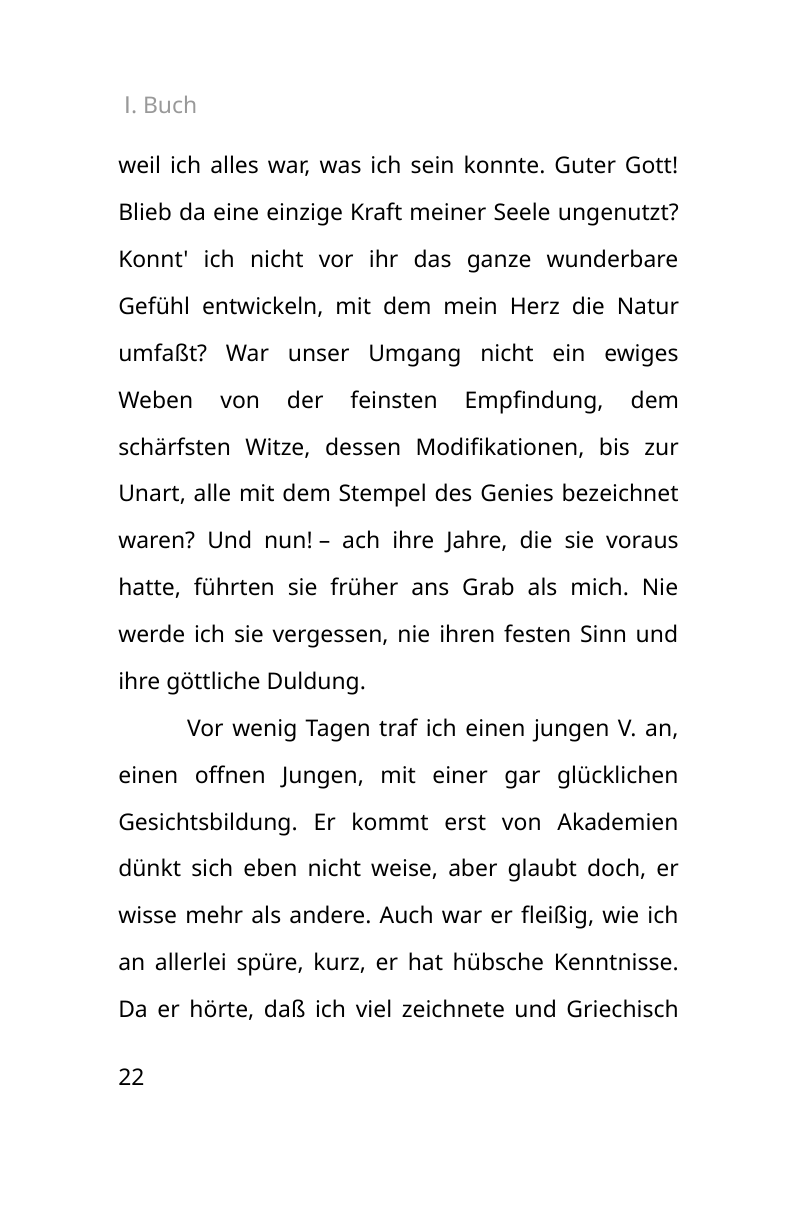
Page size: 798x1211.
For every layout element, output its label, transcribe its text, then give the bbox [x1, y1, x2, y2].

text weil ich alles war, was ich sein konnte. Guter Gott! Blieb da eine einzige Kraft meiner Seele ungenutzt? Konnt' ich nicht vor ihr das ganze wunderbare Gefühl entwickeln, mit dem mein Herz die Natur umfaßt? War unser Umgang nicht ein ewiges Weben von der feinsten Empfindung, dem schärfsten Witze, dessen Modifikationen, bis zur Unart, alle mit dem Stempel des Genies bezeichnet waren? Und nun! – ach ihre Jahre, die sie voraus hatte, führten sie früher ans Grab als mich. Nie werde ich sie vergessen, nie ihren festen Sinn und ihre göttliche Duldung. [118, 149, 679, 696]
text Vor wenig Tagen traf ich einen jungen V. an, einen offnen Jungen, mit einer gar glücklichen Gesichtsbildung. Er kommt erst von Akademien dünkt sich eben nicht weise, aber glaubt doch, er wisse mehr als andere. Auch war er fleißig, wie ich an allerlei spüre, kurz, er hat hübsche Kenntnisse. Da er hörte, daß ich viel zeichnete und Griechisch [118, 712, 679, 1024]
